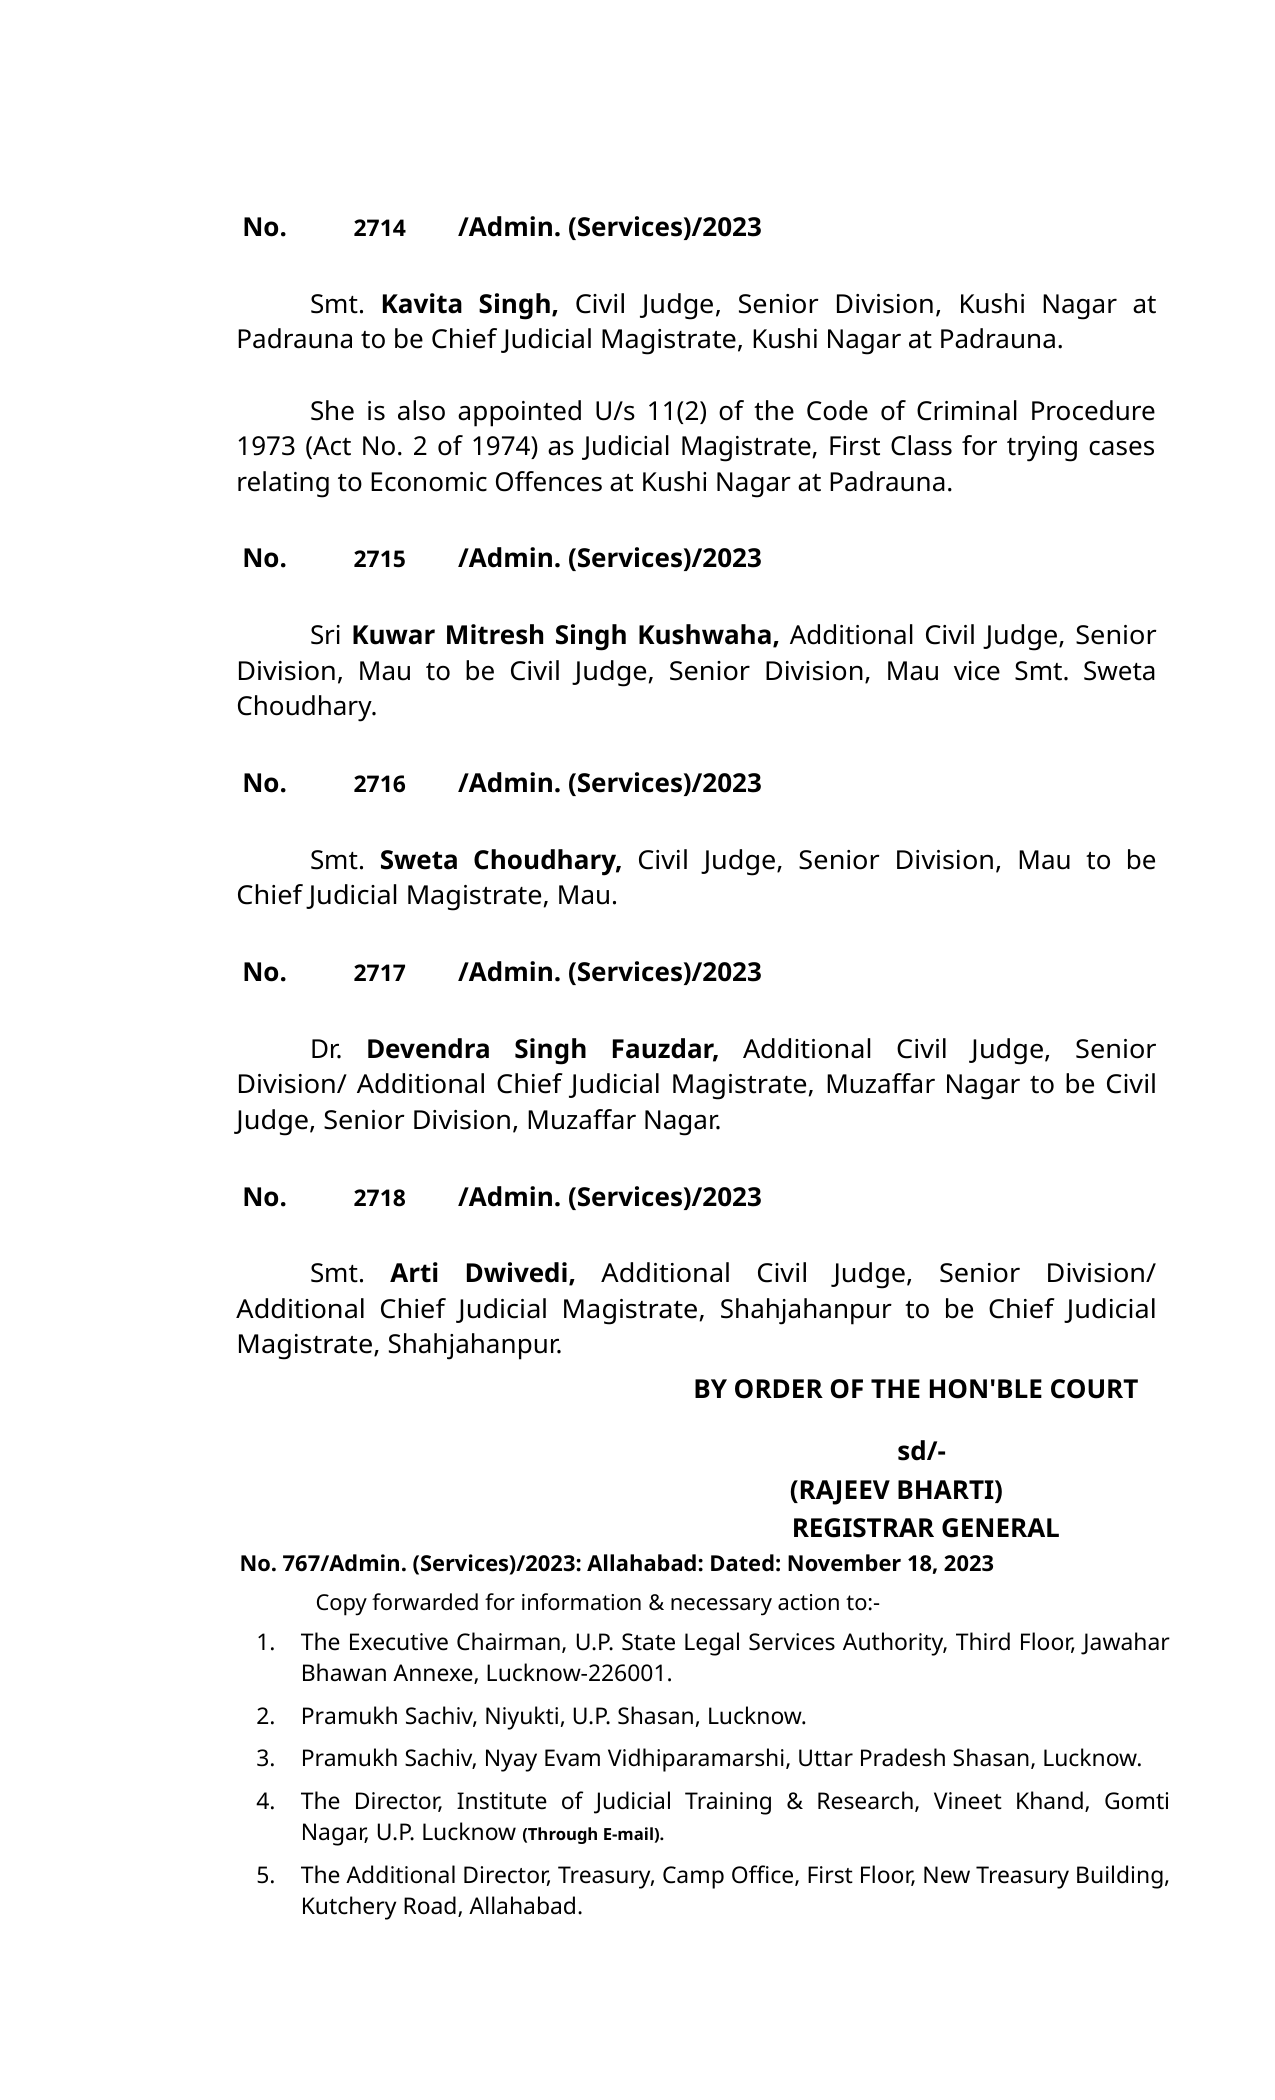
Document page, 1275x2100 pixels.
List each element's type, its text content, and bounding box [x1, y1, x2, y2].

table_header [310, 948, 452, 995]
text No. 767/Admin. (Services)/2023: Allahabad: Dated: November 18, 2023 [239, 1548, 1157, 1578]
table_cell [250, 1853, 295, 1927]
table_header No. [236, 759, 310, 806]
text Sri Kuwar Mitresh Singh Kushwaha, Additional Civil Judge, Senior Division, Mau to be Civil Judge, Senior Division, Mau vice Smt. Sweta Choudhary. [236, 617, 1157, 723]
table_header /Admin. (Services)/2023 [452, 203, 795, 250]
text Smt. Arti Dwivedi, Additional Civil Judge, Senior Division/ Additional Chief Judicial Magistrate, Shahjahanpur to be Chief Judicial Magistrate, Shahjahanpur. [236, 1255, 1157, 1362]
subtitle BY ORDER OF THE HON'BLE COURT [161, 1371, 1202, 1406]
table_header No. [236, 948, 310, 995]
text Dr. Devendra Singh Fauzdar, Additional Civil Judge, Senior Division/ Additional Chief Judicial Magistrate, Muzaffar Nagar to be Civil Judge, Senior Division, Muzaffar Nagar. [236, 1030, 1157, 1137]
table_cell Pramukh Sachiv, Nyay Evam Vidhiparamarshi, Uttar Pradesh Shasan, Lucknow. [295, 1737, 1177, 1779]
table_header No. [236, 534, 310, 581]
table_cell [250, 1737, 295, 1779]
table_header /Admin. (Services)/2023 [452, 1173, 795, 1219]
text sd/- [761, 1433, 1157, 1468]
table_cell The Additional Director, Treasury, Camp Office, First Floor, New Treasury Building, Kutchery Road, Allahabad. [295, 1853, 1177, 1927]
text Smt. Kavita Singh, Civil Judge, Senior Division, Kushi Nagar at Padrauna to be Chief Judicial Magistrate, Kushi Nagar at Padrauna. [236, 286, 1157, 357]
table_header [310, 203, 452, 250]
table_cell Pramukh Sachiv, Niyukti, U.P. Shasan, Lucknow. [295, 1694, 1177, 1737]
table_cell [250, 1779, 295, 1853]
table_header The Executive Chairman, U.P. State Legal Services Authority, Third Floor, Jawahar Bhawan Annexe, Lucknow-226001. [295, 1620, 1177, 1694]
table_header [310, 534, 452, 581]
table_header [310, 759, 452, 806]
table_header /Admin. (Services)/2023 [452, 534, 795, 581]
text (RAJEEV BHARTI) [390, 1471, 1159, 1507]
text Smt. Sweta Choudhary, Civil Judge, Senior Division, Mau to be Chief Judicial Magistrate, Mau. [236, 841, 1157, 912]
table_header [250, 1620, 295, 1694]
text Copy forwarded for information & necessary action to:- [236, 1587, 1157, 1617]
table_header No. [236, 1173, 310, 1219]
text She is also appointed U/s 11(2) of the Code of Criminal Procedure 1973 (Act No. 2 of 1974) as Judicial Magistrate, First Class for trying cases relating to Economic Offences at Kushi Nagar at Padrauna. [236, 392, 1157, 499]
table_header /Admin. (Services)/2023 [452, 948, 795, 995]
table_header No. [236, 203, 310, 250]
table_cell [250, 1694, 295, 1737]
table_header [310, 1173, 452, 1219]
table_header /Admin. (Services)/2023 [452, 759, 795, 806]
table_cell The Director, Institute of Judicial Training & Research, Vineet Khand, Gomti Nagar, U.P. Lucknow (Through E-mail). [295, 1779, 1177, 1853]
text REGISTRAR GENERAL [236, 1510, 1157, 1545]
